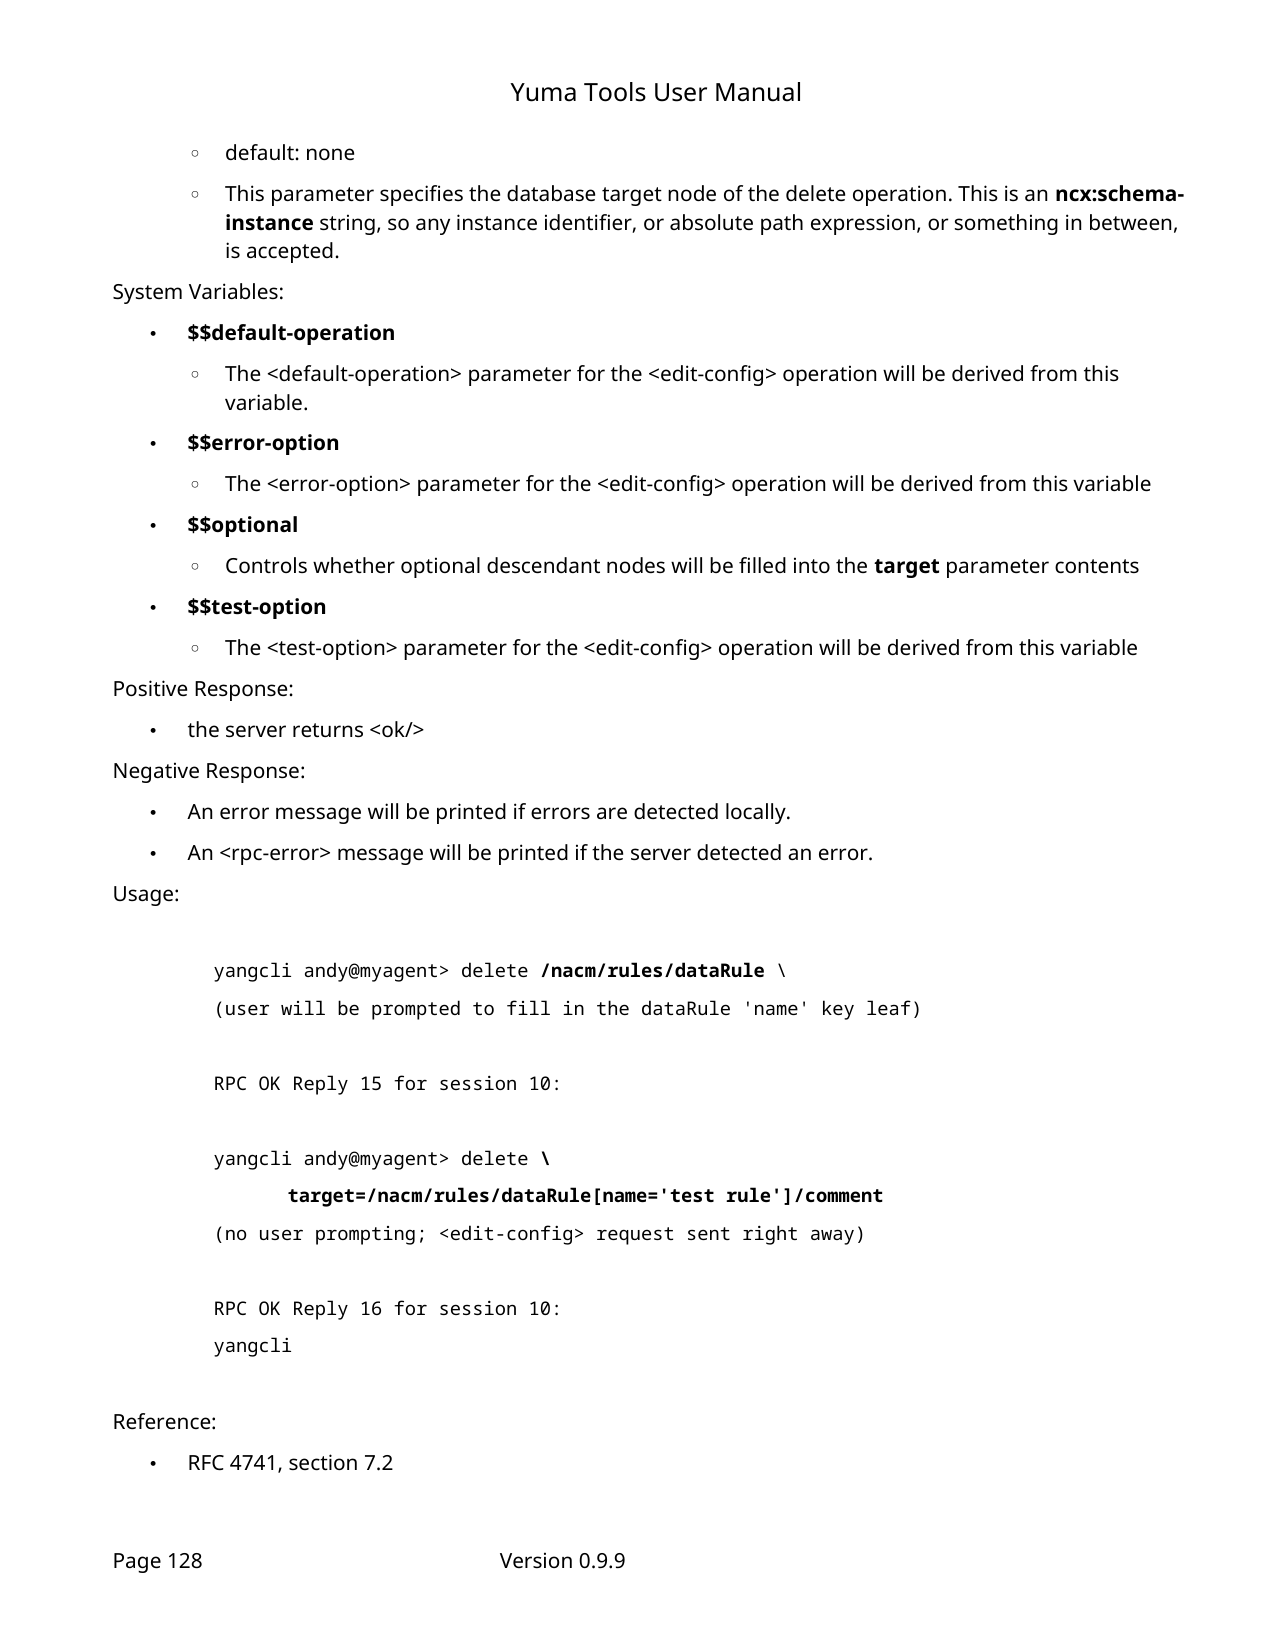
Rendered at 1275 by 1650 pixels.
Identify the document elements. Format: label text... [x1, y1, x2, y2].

text yangcli [139, 1332, 1200, 1358]
text Usage: [112, 879, 1200, 907]
text target=/nacm/rules/dataRule[name='test rule']/comment [139, 1182, 1200, 1208]
list Controls whether optional descendant nodes will be filled into the target parameter contents [187, 551, 1200, 580]
text (user will be prompted to fill in the dataRule 'name' key leaf) [139, 995, 1200, 1020]
text (no user prompting; <edit-config> request sent right away) [139, 1220, 1200, 1245]
text System Variables: [112, 277, 1200, 306]
list $$test-option [150, 592, 1200, 621]
text yangcli andy@myagent> delete /nacm/rules/dataRule \ [139, 957, 1200, 983]
text Positive Response: [112, 674, 1200, 703]
list $$default-operation [150, 318, 1200, 347]
list The <test-option> parameter for the <edit-config> operation will be derived from this variable [187, 633, 1200, 662]
text RPC OK Reply 16 for session 10: [139, 1295, 1200, 1320]
text Negative Response: [112, 756, 1200, 784]
text yangcli andy@myagent> delete \ [139, 1145, 1200, 1170]
list $$error-option [150, 428, 1200, 457]
list The <error-option> parameter for the <edit-config> operation will be derived from this variable [187, 469, 1200, 498]
list This parameter specifies the database target node of the delete operation. This is an ncx:schema-instance string, so any instance identifier, or absolute path expression, or something in between, is accepted. [187, 179, 1200, 265]
list An error message will be printed if errors are detected locally. [150, 797, 1200, 825]
list $$optional [150, 510, 1200, 539]
text RPC OK Reply 15 for session 10: [139, 1070, 1200, 1095]
list An <rpc-error> message will be printed if the server detected an error. [150, 838, 1200, 866]
list RFC 4741, section 7.2 [150, 1448, 1200, 1477]
list the server returns <ok/> [150, 715, 1200, 743]
text Reference: [112, 1407, 1200, 1436]
list default: none [187, 138, 1200, 167]
list The <default-operation> parameter for the <edit-config> operation will be derived from this variable. [187, 359, 1200, 416]
